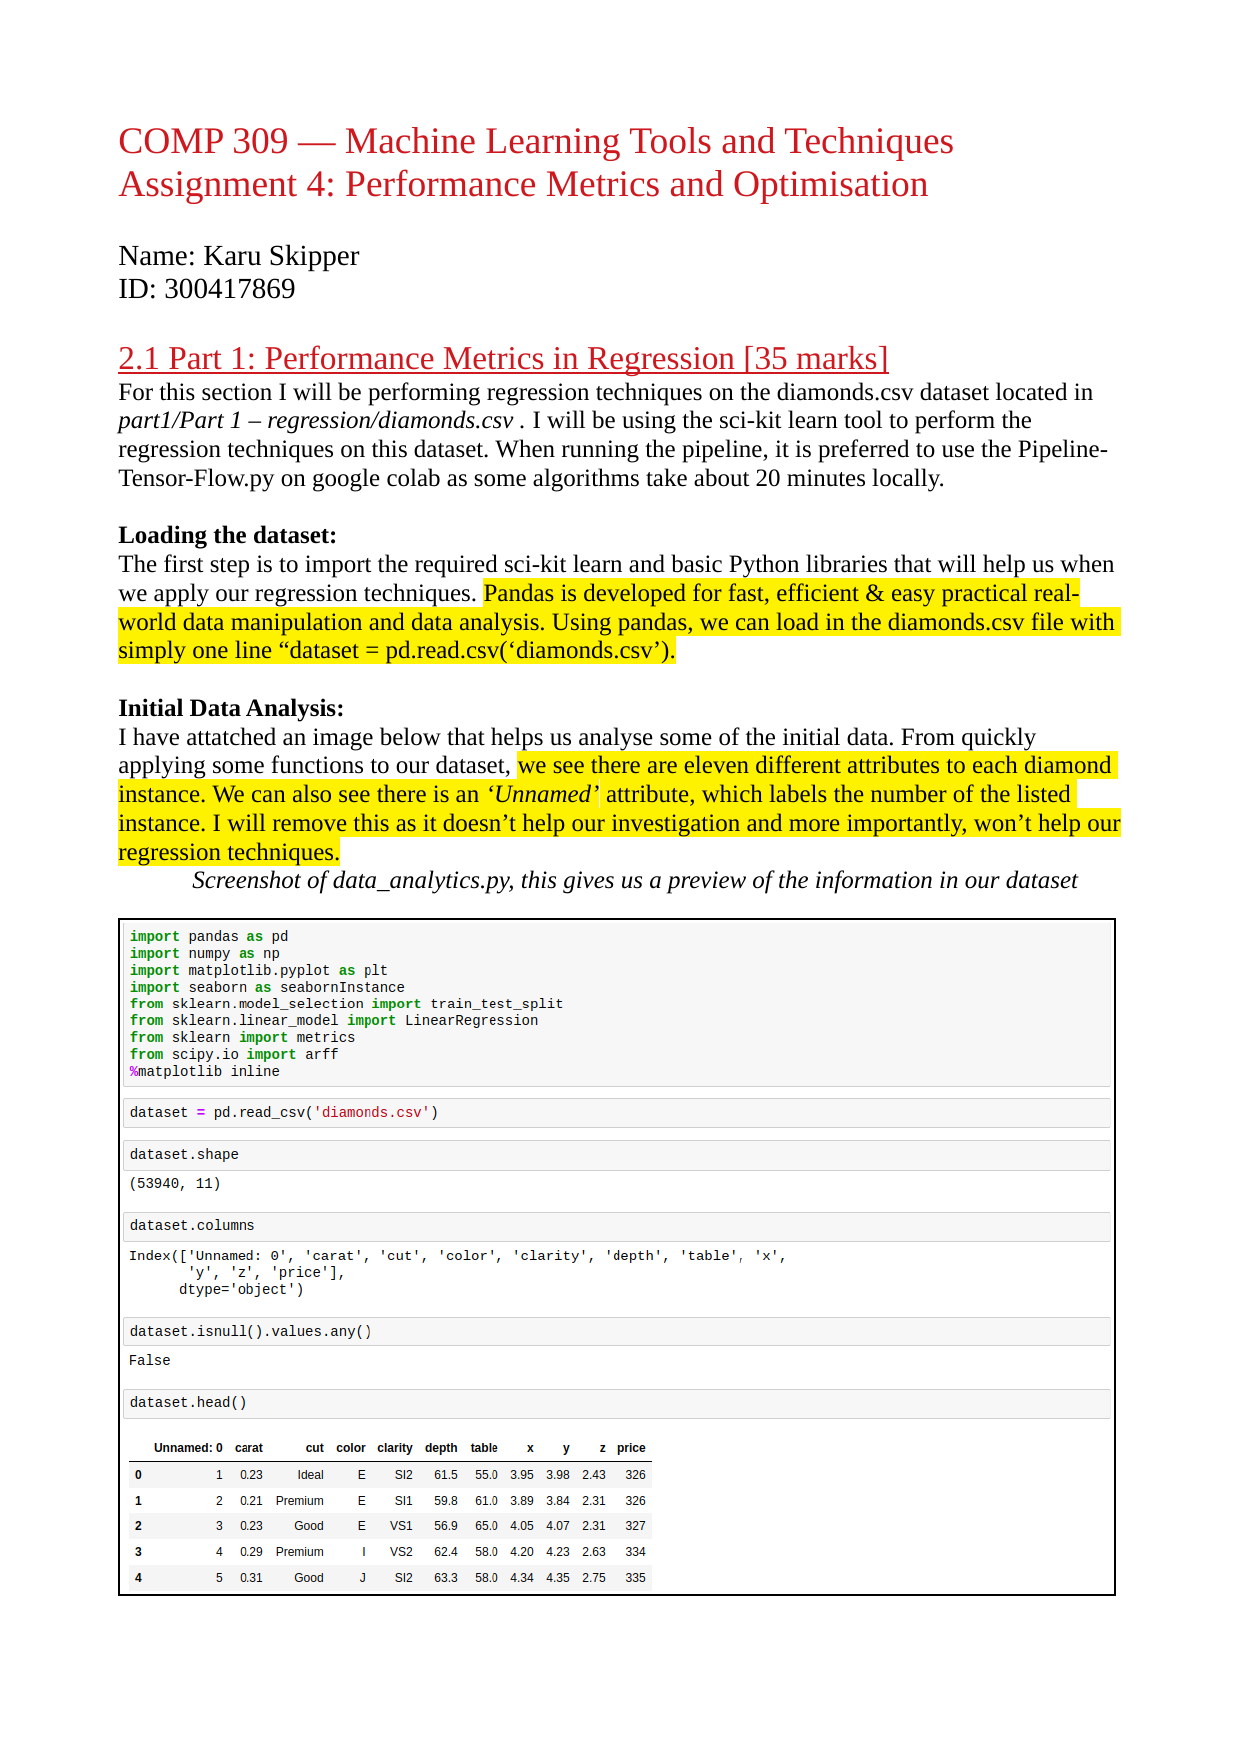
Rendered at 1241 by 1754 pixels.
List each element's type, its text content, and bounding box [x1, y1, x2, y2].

text For this section I will be performing regression techniques on the diamonds.csv dataset located in part1/Part 1 – regression/diamonds.csv . I will be using the sci-kit learn tool to perform the regression techniques on this dataset. When running the pipeline, it is preferred to use the Pipeline-Tensor-Flow.py on google colab as some algorithms take about 20 minutes locally. [118, 377, 1122, 492]
text Initial Data Analysis: [118, 693, 1122, 722]
text I have attatched an image below that helps us analyse some of the initial data. From quickly applying some functions to our dataset, we see there are eleven different attributes to each diamond instance. We can also see there is an ‘Unnamed’ attribute, which labels the number of the listed instance. I will remove this as it doesn’t help our investigation and more importantly, won’t help our regression techniques. [118, 722, 1122, 866]
text Loading the dataset: [118, 521, 1122, 549]
text Name: Karu Skipper [118, 238, 1122, 271]
text ID: 300417869 [118, 271, 1122, 305]
text The first step is to import the required sci-kit learn and basic Python libraries that will help us when we apply our regression techniques. Pandas is developed for fast, efficient & easy practical real-world data manipulation and data analysis. Using pandas, we can load in the diamonds.csv file with simply one line “dataset = pd.read.csv(‘diamonds.csv’). [118, 549, 1122, 664]
text 2.1 Part 1: Performance Metrics in Regression [35 marks] [118, 338, 1122, 377]
text Screenshot of data_analytics.py, this gives us a preview of the information in our dataset [118, 866, 1122, 894]
picture [123, 923, 1111, 1592]
text COMP 309 — Machine Learning Tools and Techniques Assignment 4: Performance Metrics and Optimisation [118, 118, 1122, 204]
